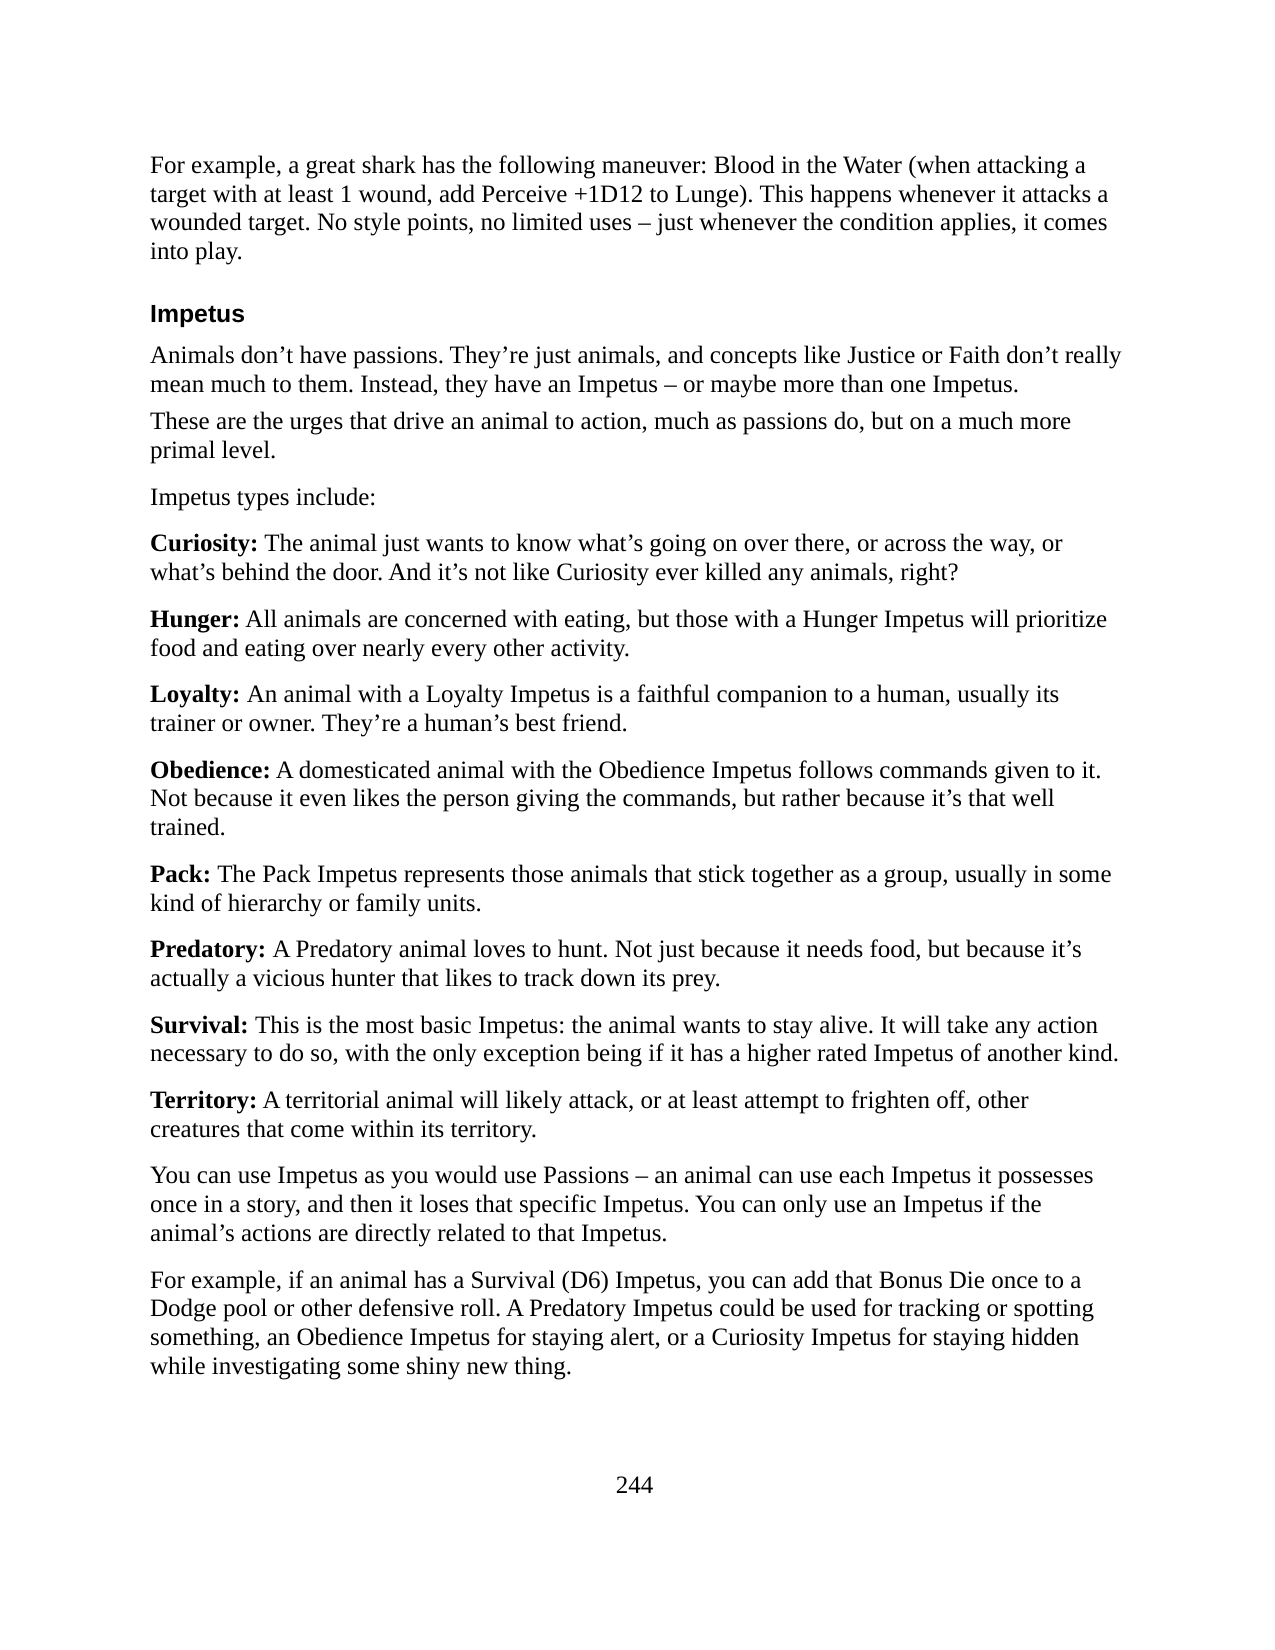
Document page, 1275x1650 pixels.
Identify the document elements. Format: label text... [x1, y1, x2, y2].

text You can use Impetus as you would use Passions – an animal can use each Impetus it possesses once in a story, and then it loses that specific Impetus. You can only use an Impetus if the animal’s actions are directly related to that Impetus. [150, 1161, 1125, 1247]
text Obedience: A domesticated animal with the Obedience Impetus follows commands given to it. Not because it even likes the person giving the commands, but rather because it’s that well trained. [150, 755, 1125, 841]
text For example, a great shark has the following maneuver: Blood in the Water (when attacking a target with at least 1 wound, add Perceive +1D12 to Lunge). This happens whenever it attacks a wounded target. No style points, no limited uses – just whenever the condition applies, it comes into play. [150, 150, 1125, 265]
text Curiosity: The animal just wants to know what’s going on over there, or across the way, or what’s behind the door. And it’s not like Curiosity ever killed any animals, right? [150, 528, 1125, 586]
text Territory: A territorial animal will likely attack, or at least attempt to frighten off, other creatures that come within its territory. [150, 1085, 1125, 1143]
text These are the urges that drive an animal to action, much as passions do, but on a much more primal level. [150, 406, 1125, 464]
text Hunger: All animals are concerned with eating, but those with a Hunger Impetus will prioritize food and eating over nearly every other activity. [150, 604, 1125, 661]
text Impetus types include: [150, 482, 1125, 511]
text Loyalty: An animal with a Loyalty Impetus is a faithful companion to a human, usually its trainer or owner. They’re a human’s best friend. [150, 679, 1125, 737]
text Animals don’t have passions. They’re just animals, and concepts like Justice or Faith don’t really mean much to them. Instead, they have an Impetus – or maybe more than one Impetus. [150, 340, 1125, 397]
text For example, if an animal has a Survival (D6) Impetus, you can add that Bonus Die once to a Dodge pool or other defensive roll. A Predatory Impetus could be used for tracking or spotting something, an Obedience Impetus for staying alert, or a Curiosity Impetus for staying hidden while investigating some shiny new thing. [150, 1265, 1125, 1380]
text Survival: This is the most basic Impetus: the animal wants to stay alive. It will take any action necessary to do so, with the only exception being if it has a higher rated Impetus of another kind. [150, 1010, 1125, 1067]
text Pack: The Pack Impetus represents those animals that stick together as a group, usually in some kind of hierarchy or family units. [150, 859, 1125, 916]
text Predatory: A Predatory animal loves to hunt. Not just because it needs food, but because it’s actually a vicious hunter that likes to track down its prey. [150, 934, 1125, 992]
subtitle Impetus [150, 299, 1125, 327]
